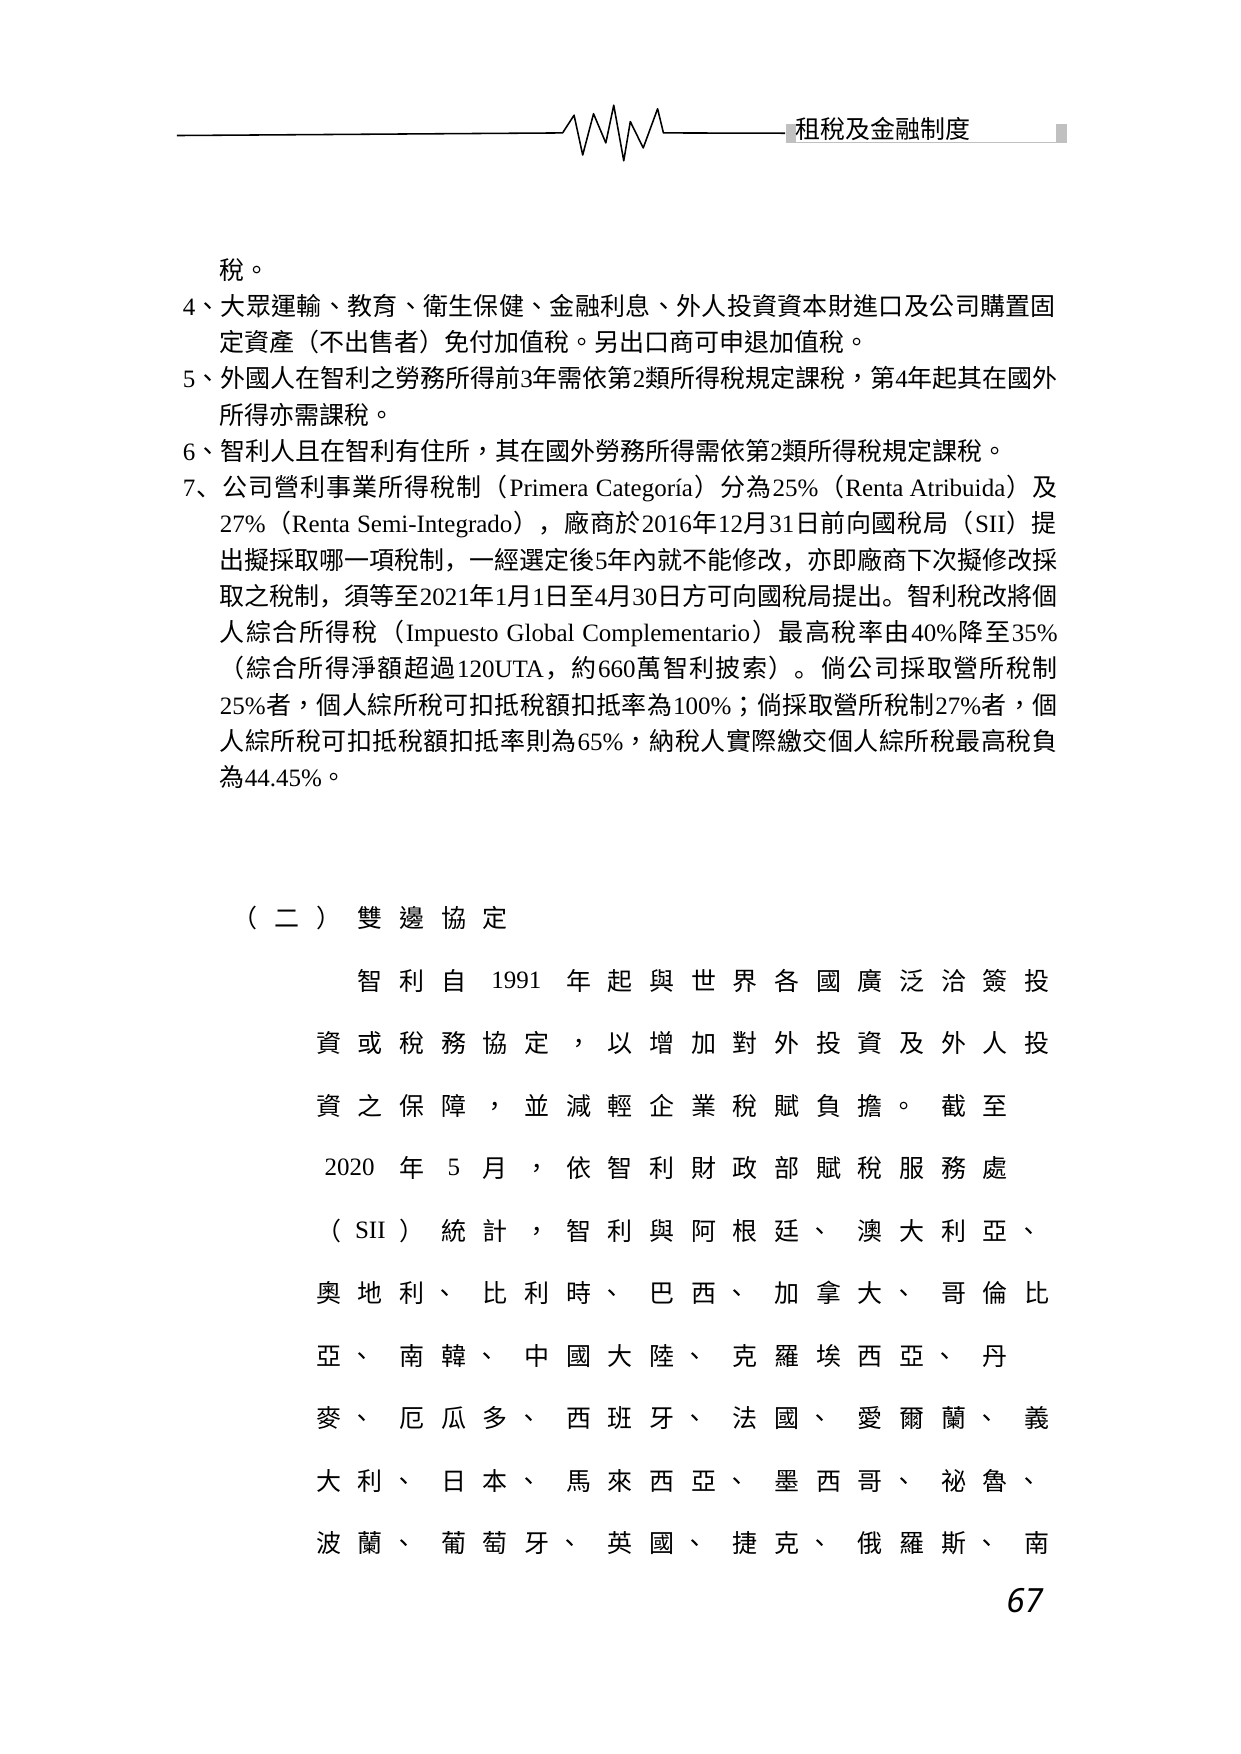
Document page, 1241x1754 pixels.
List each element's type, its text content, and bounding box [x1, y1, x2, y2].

text 5、外國人在智利之勞務所得前3年需依第2類所得稅規定課稅，第4年起其在國外所得亦需課稅。 [183, 359, 1058, 431]
text 智利自1991年起與世界各國廣泛洽簽投資或稅務協定，以增加對外投資及外人投資之保障，並減輕企業稅賦負擔。截至2020年5月，依智利財政部賦稅服務處（SII）統計，智利與阿根廷、澳大利亞、奧地利、比利時、巴西、加拿大、哥倫比亞、南韓、中國大陸、克羅埃西亞、丹麥、厄瓜多、西班牙、法國、愛爾蘭、義大利、日本、馬來西亞、墨西哥、祕魯、波蘭、葡萄牙、英國、捷克、俄羅斯、南 [281, 938, 1058, 1563]
text 6、智利人且在智利有住所，其在國外勞務所得需依第2類所得稅規定課稅。 [183, 431, 1058, 468]
text 7、公司營利事業所得稅制（Primera Categoría）分為25%（Renta Atribuida）及27%（Renta Semi-Integrado），廠商於2016年12月31日前向國稅局（SII）提出擬採取哪一項稅制，一經選定後5年內就不能修改，亦即廠商下次擬修改採取之稅制，須等至2021年1月1日至4月30日方可向國稅局提出。智利稅改將個人綜合所得稅（Impuesto Global Complementario）最高稅率由40%降至35%（綜合所得淨額超過120UTA，約660萬智利披索）。倘公司採取營所稅制25%者，個人綜所稅可扣抵稅額扣抵率為100%；倘採取營所稅制27%者，個人綜所稅可扣抵稅額扣抵率則為65%，納稅人實際繳交個人綜所稅最高稅負為44.45%。 [183, 468, 1058, 794]
text （二）雙邊協定 [207, 875, 1058, 938]
text 4、大眾運輸、教育、衛生保健、金融利息、外人投資資本財進口及公司購置固定資產（不出售者）免付加值稅。另出口商可申退加值稅。 [183, 286, 1058, 359]
text 稅。 [183, 250, 1058, 286]
